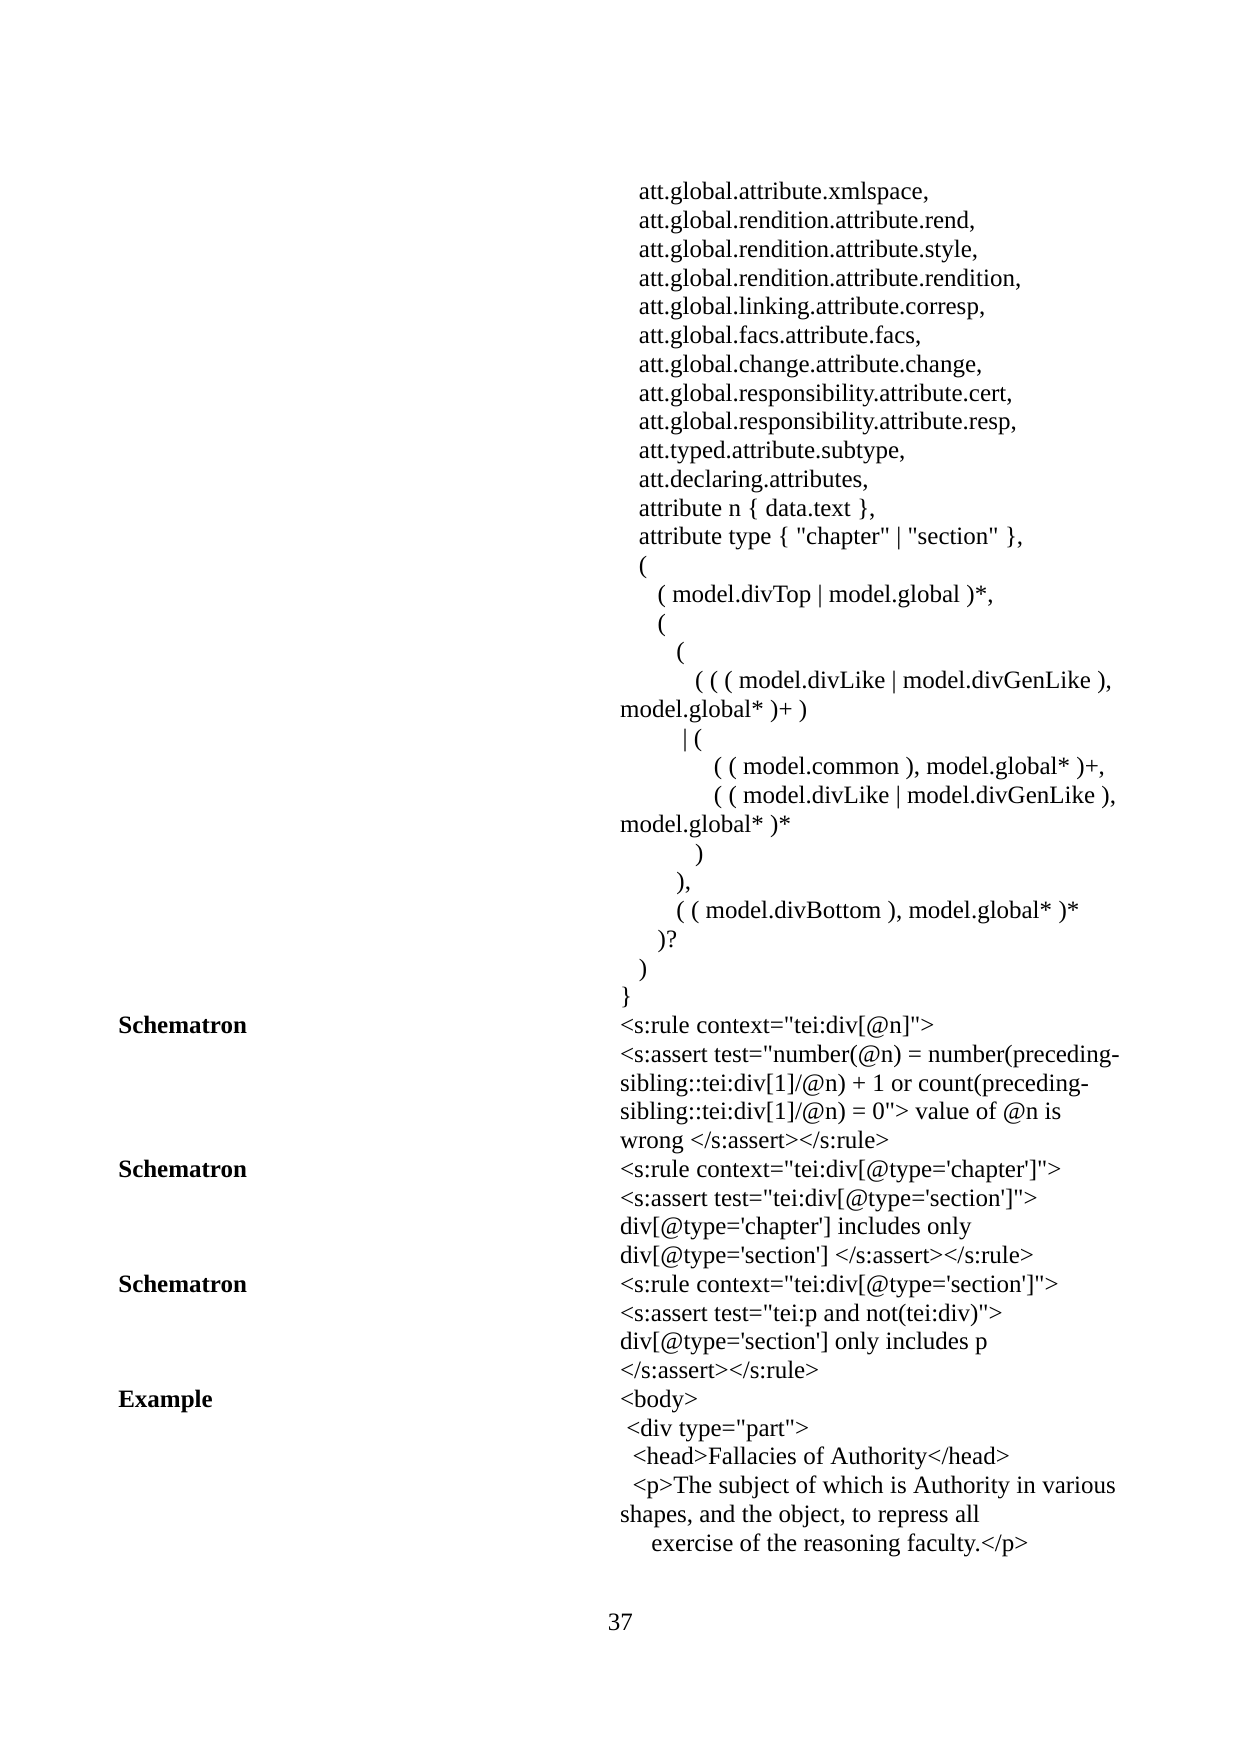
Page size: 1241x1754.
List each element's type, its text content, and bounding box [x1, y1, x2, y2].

table_cell Schematron [118, 1154, 620, 1269]
table_cell att.global.attribute.xmlspace, att.global.rendition.attribute.rend, att.global.rendition.attribute.style, att.global.rendition.attribute.rendition, att.global.linking.attribute.corresp, att.global.facs.attribute.facs, att.global.change.attribute.change, att.global.responsibility.attribute.cert, att.global.responsibility.attribute.resp, att.typed.attribute.subtype, att.declaring.attributes, attribute n { data.text }, attribute type { "chapter" | "section" }, ( ( model.divTop | model.global )*, ( ( ( ( ( model.divLike | model.divGenLike ), model.global* )+ ) | ( ( ( model.common ), model.global* )+, ( ( model.divLike | model.divGenLike ), model.global* )* ) ), ( ( model.divBottom ), model.global* )* )? ) } [620, 176, 1122, 1010]
table_cell <body> <div type="part"> <head>Fallacies of Authority</head> <p>The subject of which is Authority in various shapes, and the object, to repress all exercise of the reasoning faculty.</p> [620, 1384, 1122, 1556]
table_cell Schematron [118, 1269, 620, 1384]
table_cell [118, 176, 620, 1010]
table_cell Schematron [118, 1010, 620, 1154]
table_cell <s:rule context="tei:div[@type='chapter']"> <s:assert test="tei:div[@type='section']"> div[@type='chapter'] includes only div[@type='section'] </s:assert></s:rule> [620, 1154, 1122, 1269]
table_cell <s:rule context="tei:div[@n]"> <s:assert test="number(@n) = number(preceding-sibling::tei:div[1]/@n) + 1 or count(preceding-sibling::tei:div[1]/@n) = 0"> value of @n is wrong </s:assert></s:rule> [620, 1010, 1122, 1154]
table_cell <s:rule context="tei:div[@type='section']"> <s:assert test="tei:p and not(tei:div)"> div[@type='section'] only includes p </s:assert></s:rule> [620, 1269, 1122, 1384]
table_cell Example [118, 1384, 620, 1556]
